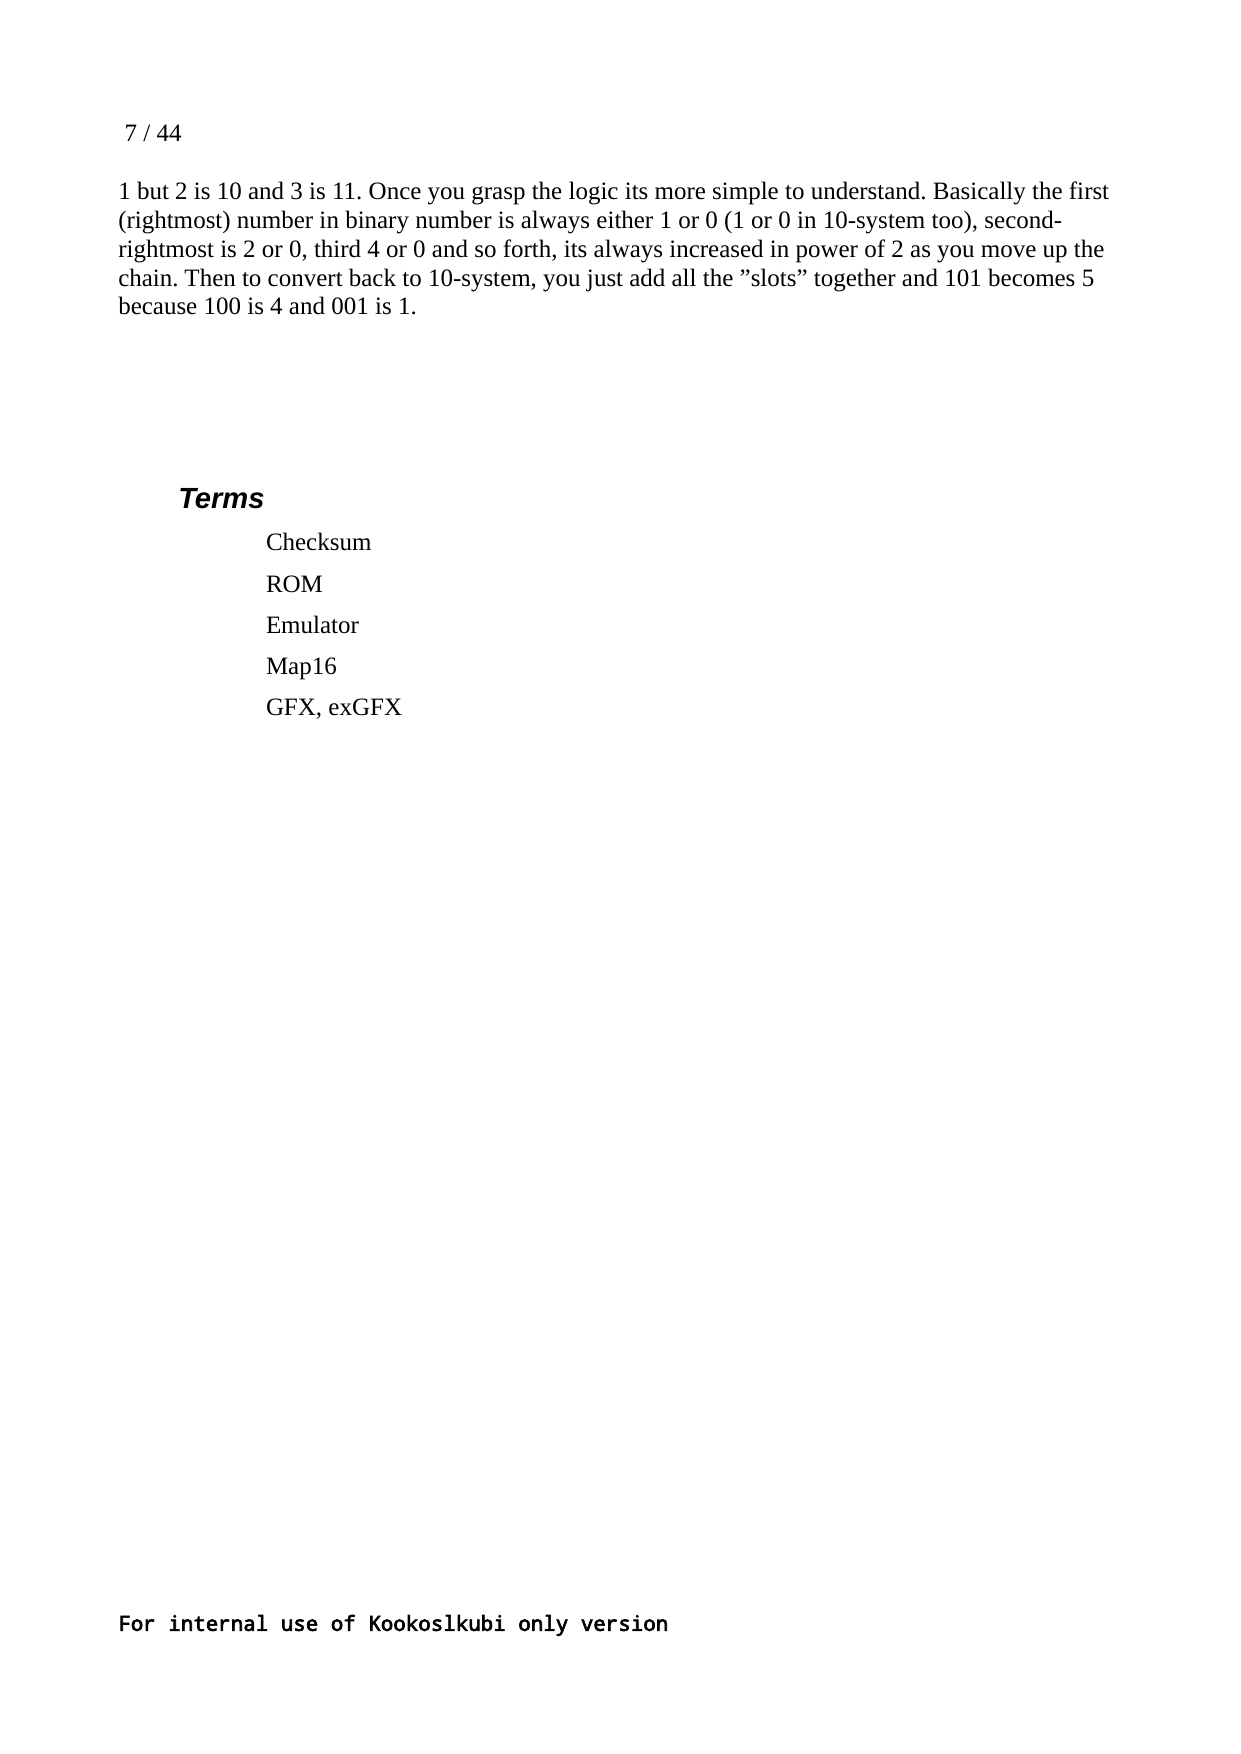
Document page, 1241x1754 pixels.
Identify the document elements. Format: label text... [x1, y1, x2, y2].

text Checksum [118, 527, 1122, 556]
subtitle Terms [118, 481, 1122, 515]
text 1 but 2 is 10 and 3 is 11. Once you grasp the logic its more simple to understand. Basically the first (rightmost) number in binary number is always either 1 or 0 (1 or 0 in 10-system too), second-rightmost is 2 or 0, third 4 or 0 and so forth, its always increased in power of 2 as you move up the chain. Then to convert back to 10-system, you just add all the ”slots” together and 101 becomes 5 because 100 is 4 and 001 is 1. [118, 176, 1122, 320]
text ROM [118, 569, 1122, 597]
text Map16 [118, 651, 1122, 680]
text Emulator [118, 610, 1122, 639]
text GFX, exGFX [118, 692, 1122, 721]
